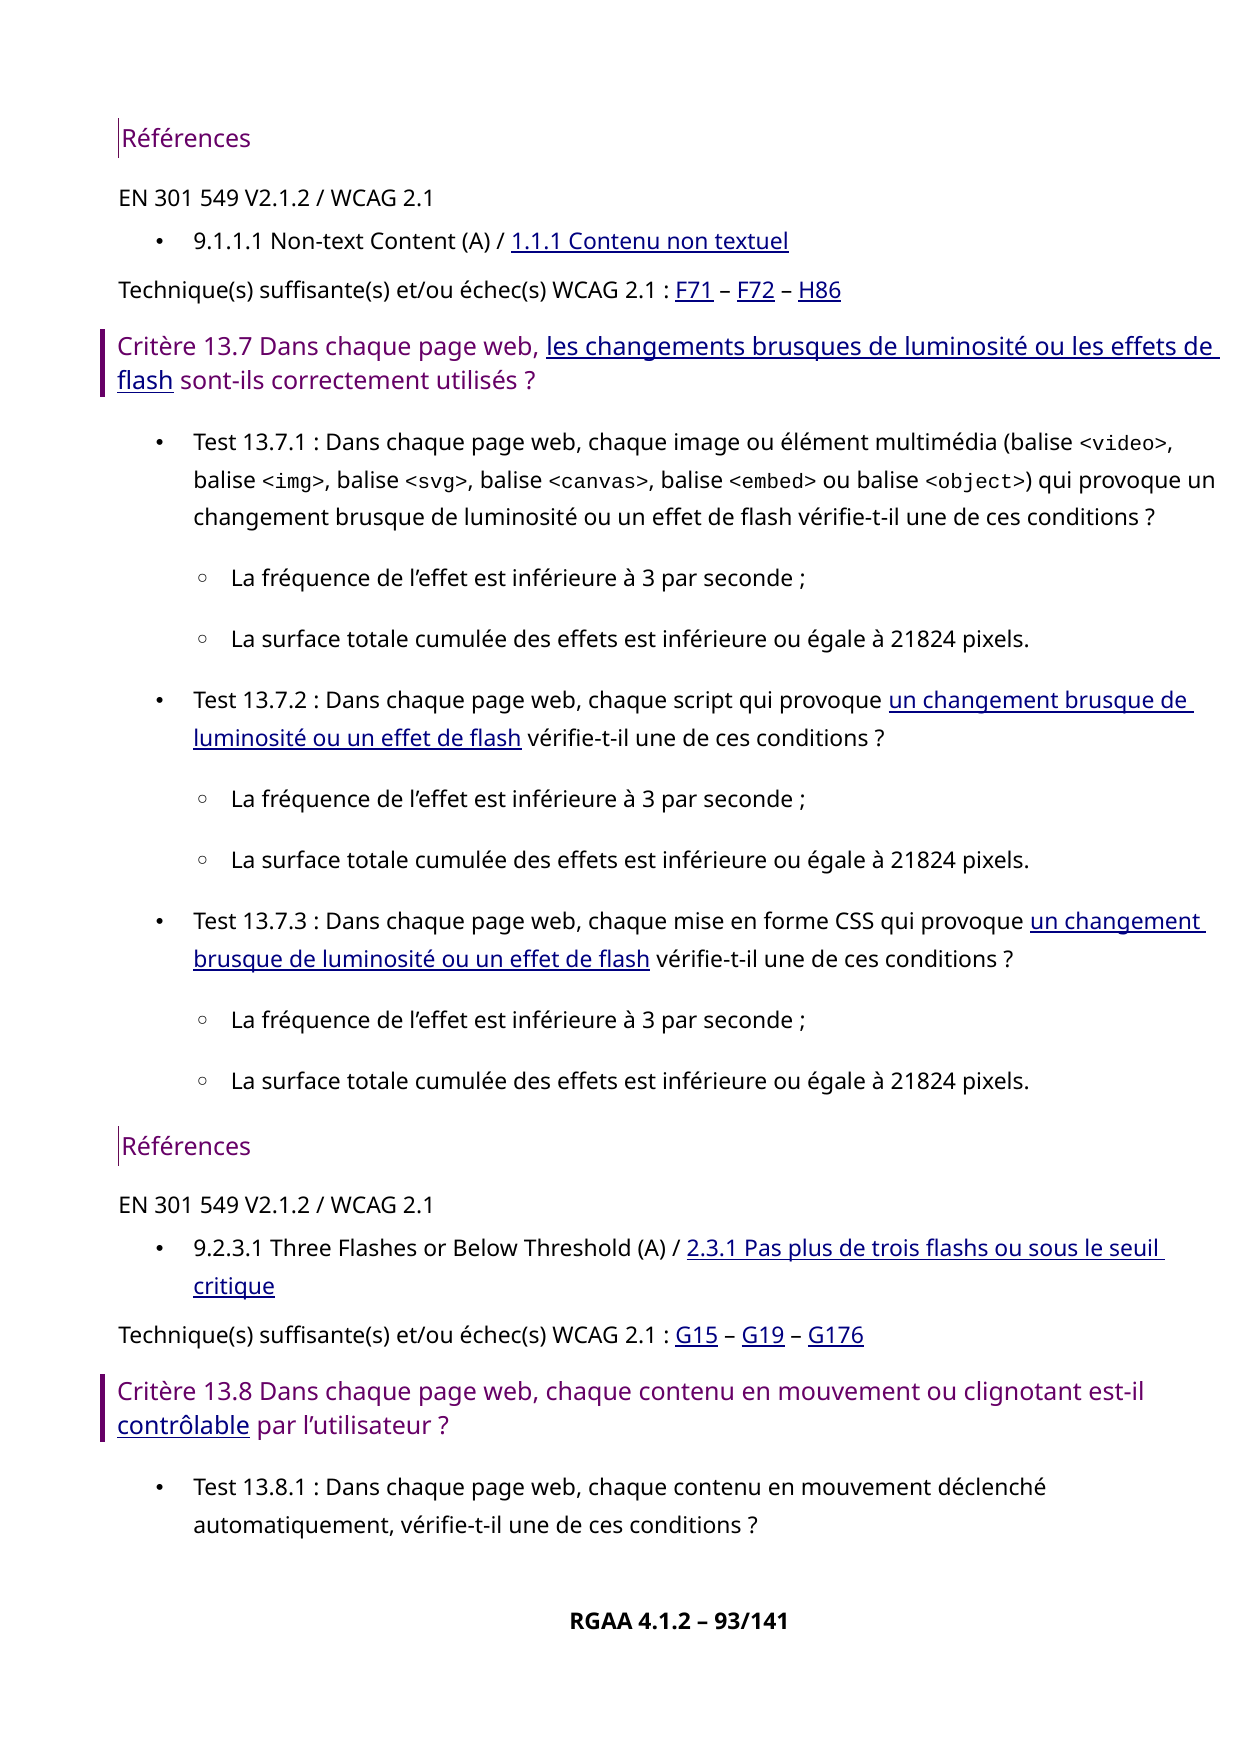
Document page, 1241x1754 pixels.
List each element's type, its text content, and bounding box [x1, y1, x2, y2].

list 9.1.1.1 Non-text Content (A) / 1.1.1 Contenu non textuel [156, 224, 1240, 256]
text EN 301 549 V2.1.2 / WCAG 2.1 [118, 1189, 1240, 1220]
list 9.2.3.1 Three Flashes or Below Threshold (A) / 2.3.1 Pas plus de trois flashs ou sous le seuil critique [156, 1232, 1240, 1301]
list La surface totale cumulée des effets est inférieure ou égale à 21824 pixels. [193, 623, 1240, 654]
text Technique(s) suffisante(s) et/ou échec(s) WCAG 2.1 : F71 – F72 – H86 [118, 274, 1240, 305]
subtitle Critère 13.7 Dans chaque page web, les changements brusques de luminosité ou les effets de flash sont-ils correctement utilisés ? [105, 329, 1240, 397]
list Test 13.7.2 : Dans chaque page web, chaque script qui provoque un changement brusque de luminosité ou un effet de flash vérifie-t-il une de ces conditions ? [156, 684, 1240, 753]
subtitle Références [119, 1126, 1240, 1166]
list Test 13.7.3 : Dans chaque page web, chaque mise en forme CSS qui provoque un changement brusque de luminosité ou un effet de flash vérifie-t-il une de ces conditions ? [156, 905, 1240, 974]
list La surface totale cumulée des effets est inférieure ou égale à 21824 pixels. [193, 1064, 1240, 1096]
list Test 13.8.1 : Dans chaque page web, chaque contenu en mouvement déclenché automatiquement, vérifie-t-il une de ces conditions ? [156, 1471, 1240, 1540]
list Test 13.7.1 : Dans chaque page web, chaque image ou élément multimédia (balise <video>, balise <img>, balise <svg>, balise <canvas>, balise <embed> ou balise <object>) qui provoque un changement brusque de luminosité ou un effet de flash vérifie-t-il une de ces conditions ? [156, 426, 1240, 532]
list La fréquence de l’effet est inférieure à 3 par seconde ; [193, 1003, 1240, 1035]
list La fréquence de l’effet est inférieure à 3 par seconde ; [193, 783, 1240, 814]
subtitle Critère 13.8 Dans chaque page web, chaque contenu en mouvement ou clignotant est-il contrôlable par l’utilisateur ? [105, 1374, 1240, 1442]
text Technique(s) suffisante(s) et/ou échec(s) WCAG 2.1 : G15 – G19 – G176 [118, 1319, 1240, 1350]
subtitle Références [119, 118, 1240, 158]
list La surface totale cumulée des effets est inférieure ou égale à 21824 pixels. [193, 844, 1240, 875]
text EN 301 549 V2.1.2 / WCAG 2.1 [118, 182, 1240, 213]
list La fréquence de l’effet est inférieure à 3 par seconde ; [193, 562, 1240, 593]
